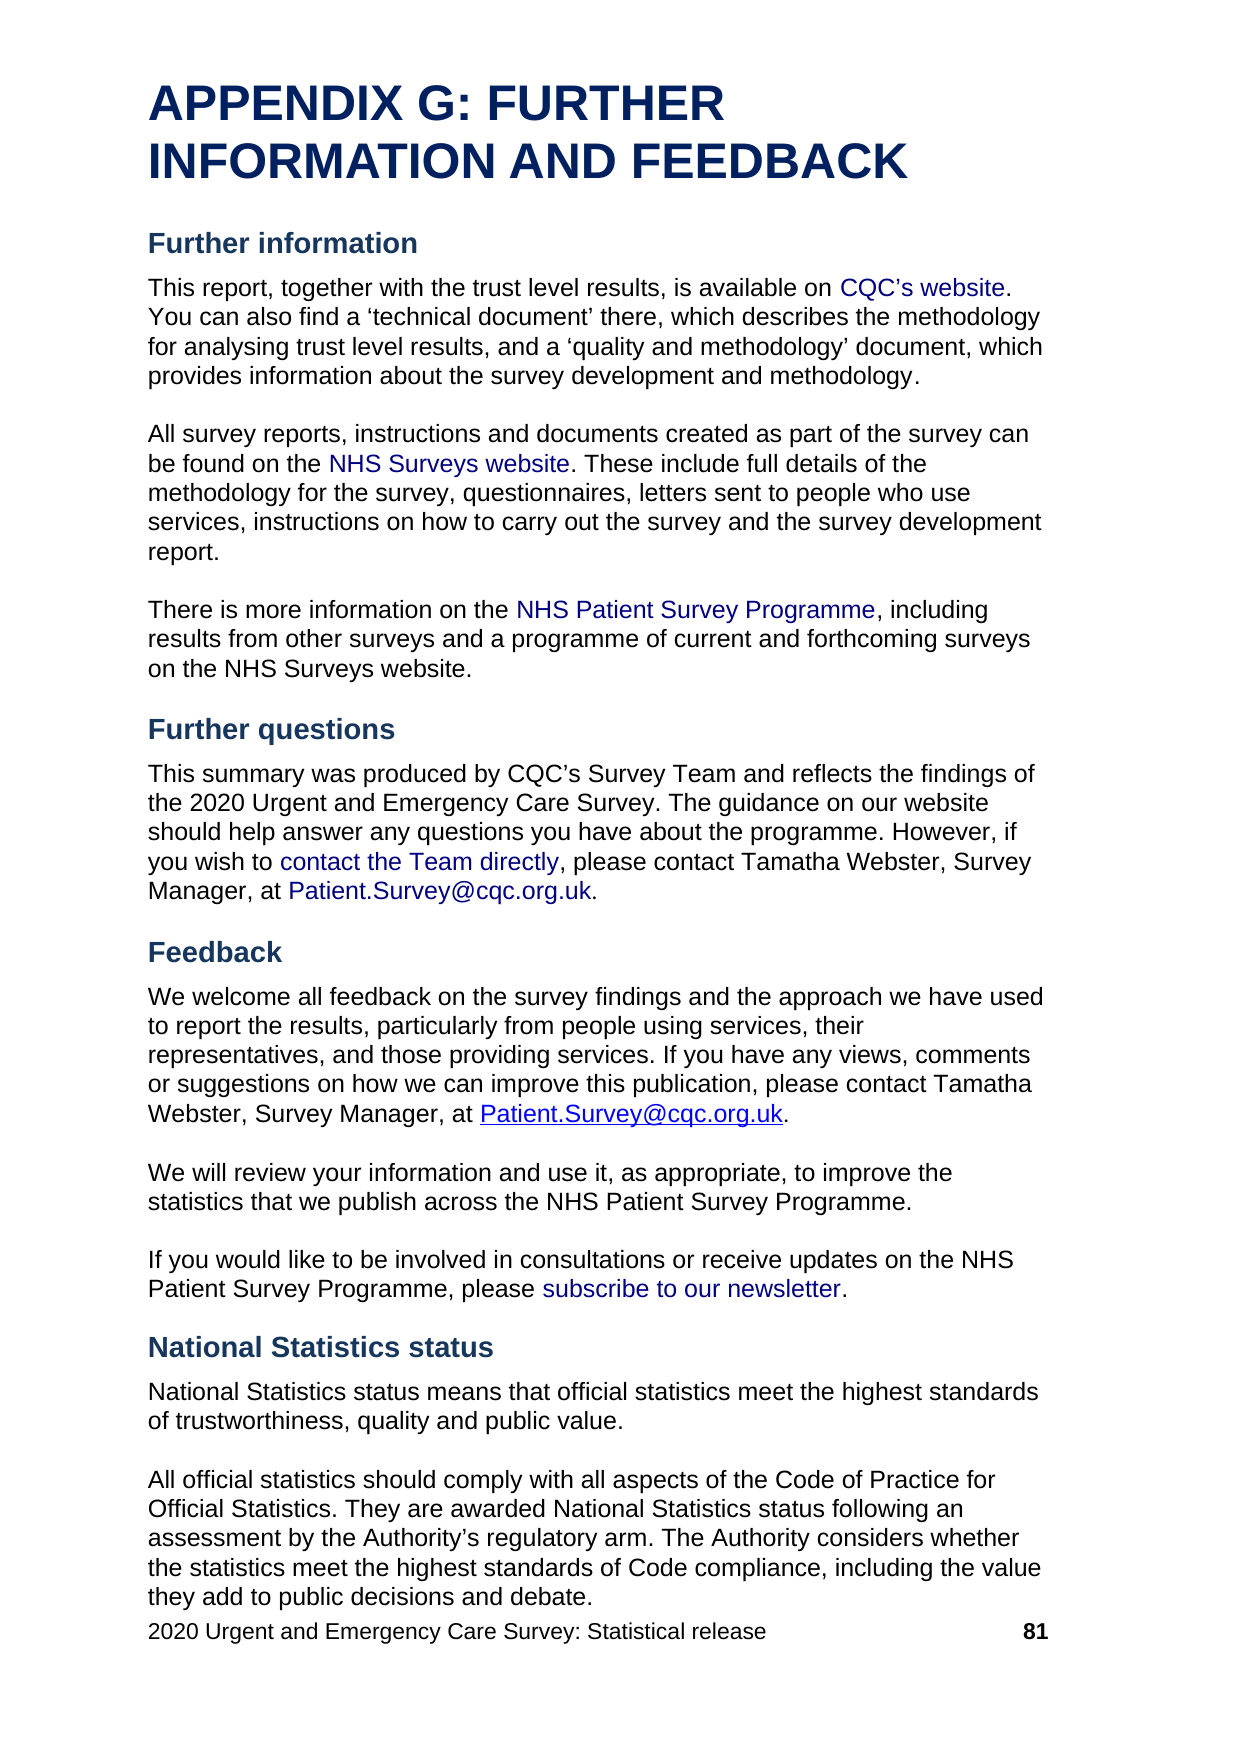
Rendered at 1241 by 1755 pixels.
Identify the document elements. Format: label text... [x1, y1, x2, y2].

text We welcome all feedback on the survey findings and the approach we have used to report the results, particularly from people using services, their representatives, and those providing services. If you have any views, comments or suggestions on how we can improve this publication, please contact Tamatha Webster, Survey Manager, at Patient.Survey@cqc.org.uk. [148, 981, 1048, 1128]
text We will review your information and use it, as appropriate, to improve the statistics that we publish across the NHS Patient Survey Programme. [148, 1157, 1048, 1216]
text Further information [148, 226, 1048, 260]
text Feedback [148, 935, 1048, 968]
text This report, together with the trust level results, is available on CQC’s website. You can also find a ‘technical document’ there, which describes the methodology for analysing trust level results, and a ‘quality and methodology’ document, which provides information about the survey development and methodology. [148, 273, 1048, 389]
text All official statistics should comply with all aspects of the Code of Practice for Official Statistics. They are awarded National Statistics status following an assessment by the Authority’s regulatory arm. The Authority considers whether the statistics meet the highest standards of Code compliance, including the value they add to public decisions and debate. [148, 1465, 1048, 1611]
text National Statistics status means that official statistics meet the highest standards of trustworthiness, quality and public value. [148, 1377, 1048, 1435]
text Appendix G: Further information and feedback [148, 74, 1048, 189]
text There is more information on the NHS Patient Survey Programme, including results from other surveys and a programme of current and forthcoming surveys on the NHS Surveys website. [148, 595, 1048, 682]
text This summary was produced by CQC’s Survey Team and reflects the findings of the 2020 Urgent and Emergency Care Survey. The guidance on our website should help answer any questions you have about the programme. However, if you wish to contact the Team directly, please contact Tamatha Webster, Survey Manager, at Patient.Survey@cqc.org.uk. [148, 759, 1048, 905]
text All survey reports, instructions and documents created as part of the survey can be found on the NHS Surveys website. These include full details of the methodology for the survey, questionnaires, letters sent to people who use services, instructions on how to carry out the survey and the survey development report. [148, 419, 1048, 565]
text If you would like to be involved in consultations or receive updates on the NHS Patient Survey Programme, please subscribe to our newsletter. [148, 1245, 1048, 1303]
text National Statistics status [148, 1330, 1048, 1364]
text Further questions [148, 712, 1048, 746]
